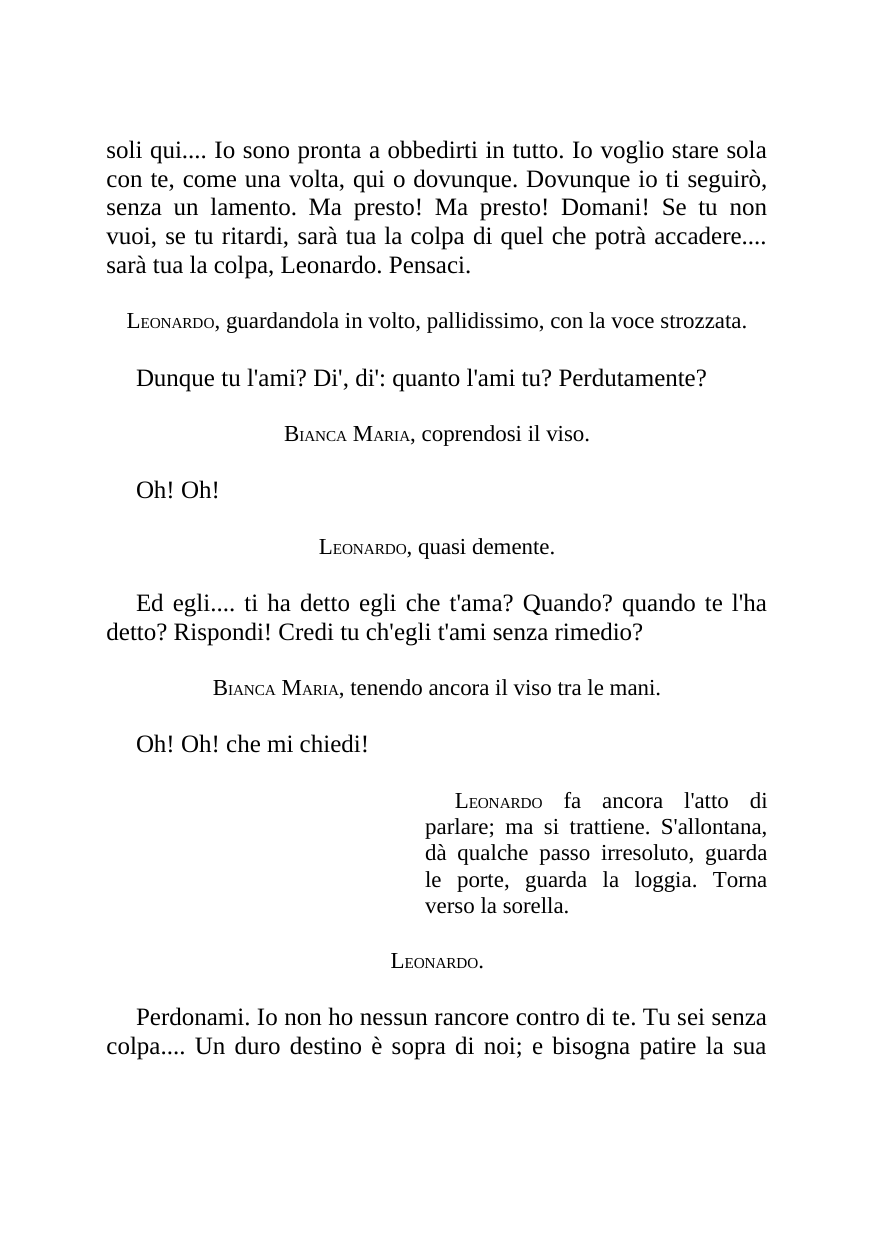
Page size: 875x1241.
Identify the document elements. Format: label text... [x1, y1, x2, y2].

text Oh! Oh! che mi chiedi! [106, 729, 768, 758]
text Leonardo. [106, 947, 768, 973]
text Leonardo, quasi demente. [106, 533, 768, 559]
text Leonardo fa ancora l'atto di parlare; ma si trattiene. S'allontana, dà qualche passo irresoluto, guarda le porte, guarda la loggia. Torna verso la sorella. [425, 787, 768, 918]
text Leonardo, guardandola in volto, pallidissimo, con la voce strozzata. [106, 307, 768, 334]
text Bianca Maria, coprendosi il viso. [106, 420, 768, 446]
text Ed egli.... ti ha detto egli che t'ama? Quando? quando te l'ha detto? Rispondi! Credi tu ch'egli t'ami senza rimedio? [106, 588, 768, 645]
text Dunque tu l'ami? Di', di': quanto l'ami tu? Perdutamente? [106, 363, 768, 391]
text Oh! Oh! [106, 475, 768, 504]
text Bianca Maria, tenendo ancora il viso tra le mani. [106, 674, 768, 700]
text soli qui.... Io sono pronta a obbedirti in tutto. Io voglio stare sola con te, come una volta, qui o dovunque. Dovunque io ti seguirò, senza un lamento. Ma presto! Ma presto! Domani! Se tu non vuoi, se tu ritardi, sarà tua la colpa di quel che potrà accadere.... sarà tua la colpa, Leonardo. Pensaci. [106, 135, 768, 279]
text Perdonami. Io non ho nessun rancore contro di te. Tu sei senza colpa.... Un duro destino è sopra di noi; e bisogna patire la sua [106, 1002, 768, 1060]
